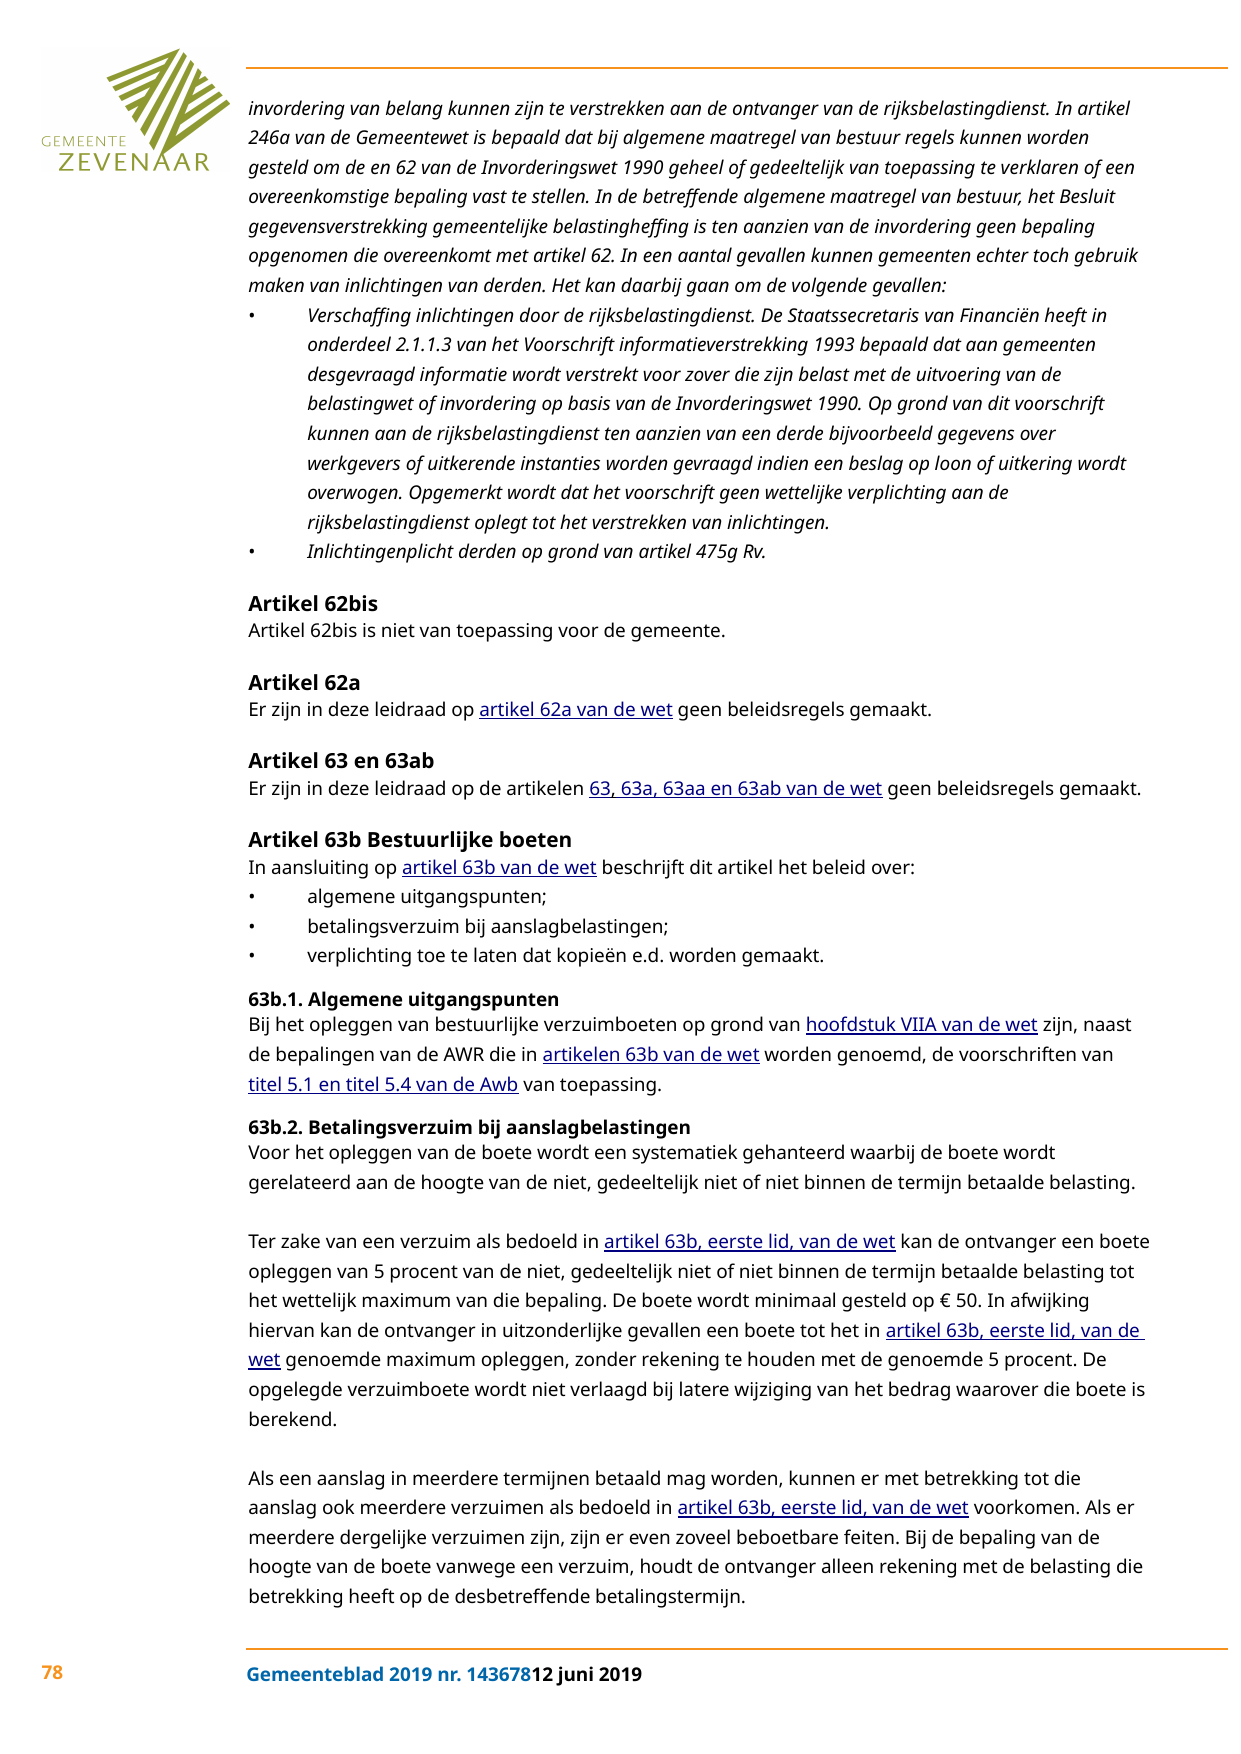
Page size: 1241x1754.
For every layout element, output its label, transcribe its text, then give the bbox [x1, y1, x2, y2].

text 63b.1. Algemene uitgangspunten [248, 986, 1152, 1012]
list Verschaffing inlichtingen door de rijksbelastingdienst. De Staatssecretaris van Financiën heeft in onderdeel 2.1.1.3 van het Voorschrift informatieverstrekking 1993 bepaald dat aan gemeenten desgevraagd informatie wordt verstrekt voor zover die zijn belast met de uitvoering van de belastingwet of invordering op basis van de Invorderingswet 1990. Op grond van dit voorschrift kunnen aan de rijksbelastingdienst ten aanzien van een derde bijvoorbeeld gegevens over werkgevers of uitkerende instanties worden gevraagd indien een beslag op loon of uitkering wordt overwogen. Opgemerkt wordt dat het voorschrift geen wettelijke verplichting aan de rijksbelastingdienst oplegt tot het verstrekken van inlichtingen. [248, 302, 1152, 535]
list algemene uitgangspunten; [248, 883, 1152, 909]
text Artikel 63 en 63ab [248, 747, 1152, 775]
text Artikel 63b Bestuurlijke boeten [248, 826, 1152, 854]
text Artikel 62bis [248, 589, 1152, 617]
text Er zijn in deze leidraad op de artikelen 63, 63a, 63aa en 63ab van de wet geen beleidsregels gemaakt. [248, 775, 1152, 801]
text Er zijn in deze leidraad op artikel 62a van de wet geen beleidsregels gemaakt. [248, 696, 1152, 722]
text Artikel 62bis is niet van toepassing voor de gemeente. [248, 617, 1152, 643]
picture [41, 47, 231, 172]
text In aansluiting op artikel 63b van de wet beschrijft dit artikel het beleid over: [248, 854, 1152, 880]
text Bij het opleggen van bestuurlijke verzuimboeten op grond van hoofdstuk VIIA van de wet zijn, naast de bepalingen van de AWR die in artikelen 63b van de wet worden genoemd, de voorschriften van titel 5.1 en titel 5.4 van de Awb van toepassing. [248, 1012, 1152, 1096]
text Voor het opleggen van de boete wordt een systematiek gehanteerd waarbij de boete wordt gerelateerd aan de hoogte van de niet, gedeeltelijk niet of niet binnen de termijn betaalde belasting. [248, 1139, 1152, 1195]
text invordering van belang kunnen zijn te verstrekken aan de ontvanger van de rijksbelastingdienst. In artikel 246a van de Gemeentewet is bepaald dat bij algemene maatregel van bestuur regels kunnen worden gesteld om de en 62 van de Invorderingswet 1990 geheel of gedeeltelijk van toepassing te verklaren of een overeenkomstige bepaling vast te stellen. In de betreffende algemene maatregel van bestuur, het Besluit gegevensverstrekking gemeentelijke belastingheffing is ten aanzien van de invordering geen bepaling opgenomen die overeenkomt met artikel 62. In een aantal gevallen kunnen gemeenten echter toch gebruik maken van inlichtingen van derden. Het kan daarbij gaan om de volgende gevallen: [248, 95, 1152, 298]
list verplichting toe te laten dat kopieën e.d. worden gemaakt. [248, 943, 1152, 968]
list betalingsverzuim bij aanslagbelastingen; [248, 913, 1152, 939]
list Inlichtingenplicht derden op grond van artikel 475g Rv. [248, 538, 1152, 564]
text Ter zake van een verzuim als bedoeld in artikel 63b, eerste lid, van de wet kan de ontvanger een boete opleggen van 5 procent van de niet, gedeeltelijk niet of niet binnen de termijn betaalde belasting tot het wettelijk maximum van die bepaling. De boete wordt minimaal gesteld op € 50. In afwijking hiervan kan de ontvanger in uitzonderlijke gevallen een boete tot het in artikel 63b, eerste lid, van de wet genoemde maximum opleggen, zonder rekening te houden met de genoemde 5 procent. De opgelegde verzuimboete wordt niet verlaagd bij latere wijziging van het bedrag waarover die boete is berekend. [248, 1228, 1152, 1432]
text 63b.2. Betalingsverzuim bij aanslagbelastingen [248, 1114, 1152, 1139]
text Artikel 62a [248, 668, 1152, 696]
text Als een aanslag in meerdere termijnen betaald mag worden, kunnen er met betrekking tot die aanslag ook meerdere verzuimen als bedoeld in artikel 63b, eerste lid, van de wet voorkomen. Als er meerdere dergelijke verzuimen zijn, zijn er even zoveel beboetbare feiten. Bij de bepaling van de hoogte van de boete vanwege een verzuim, houdt de ontvanger alleen rekening met de belasting die betrekking heeft op de desbetreffende betalingstermijn. [248, 1465, 1152, 1609]
